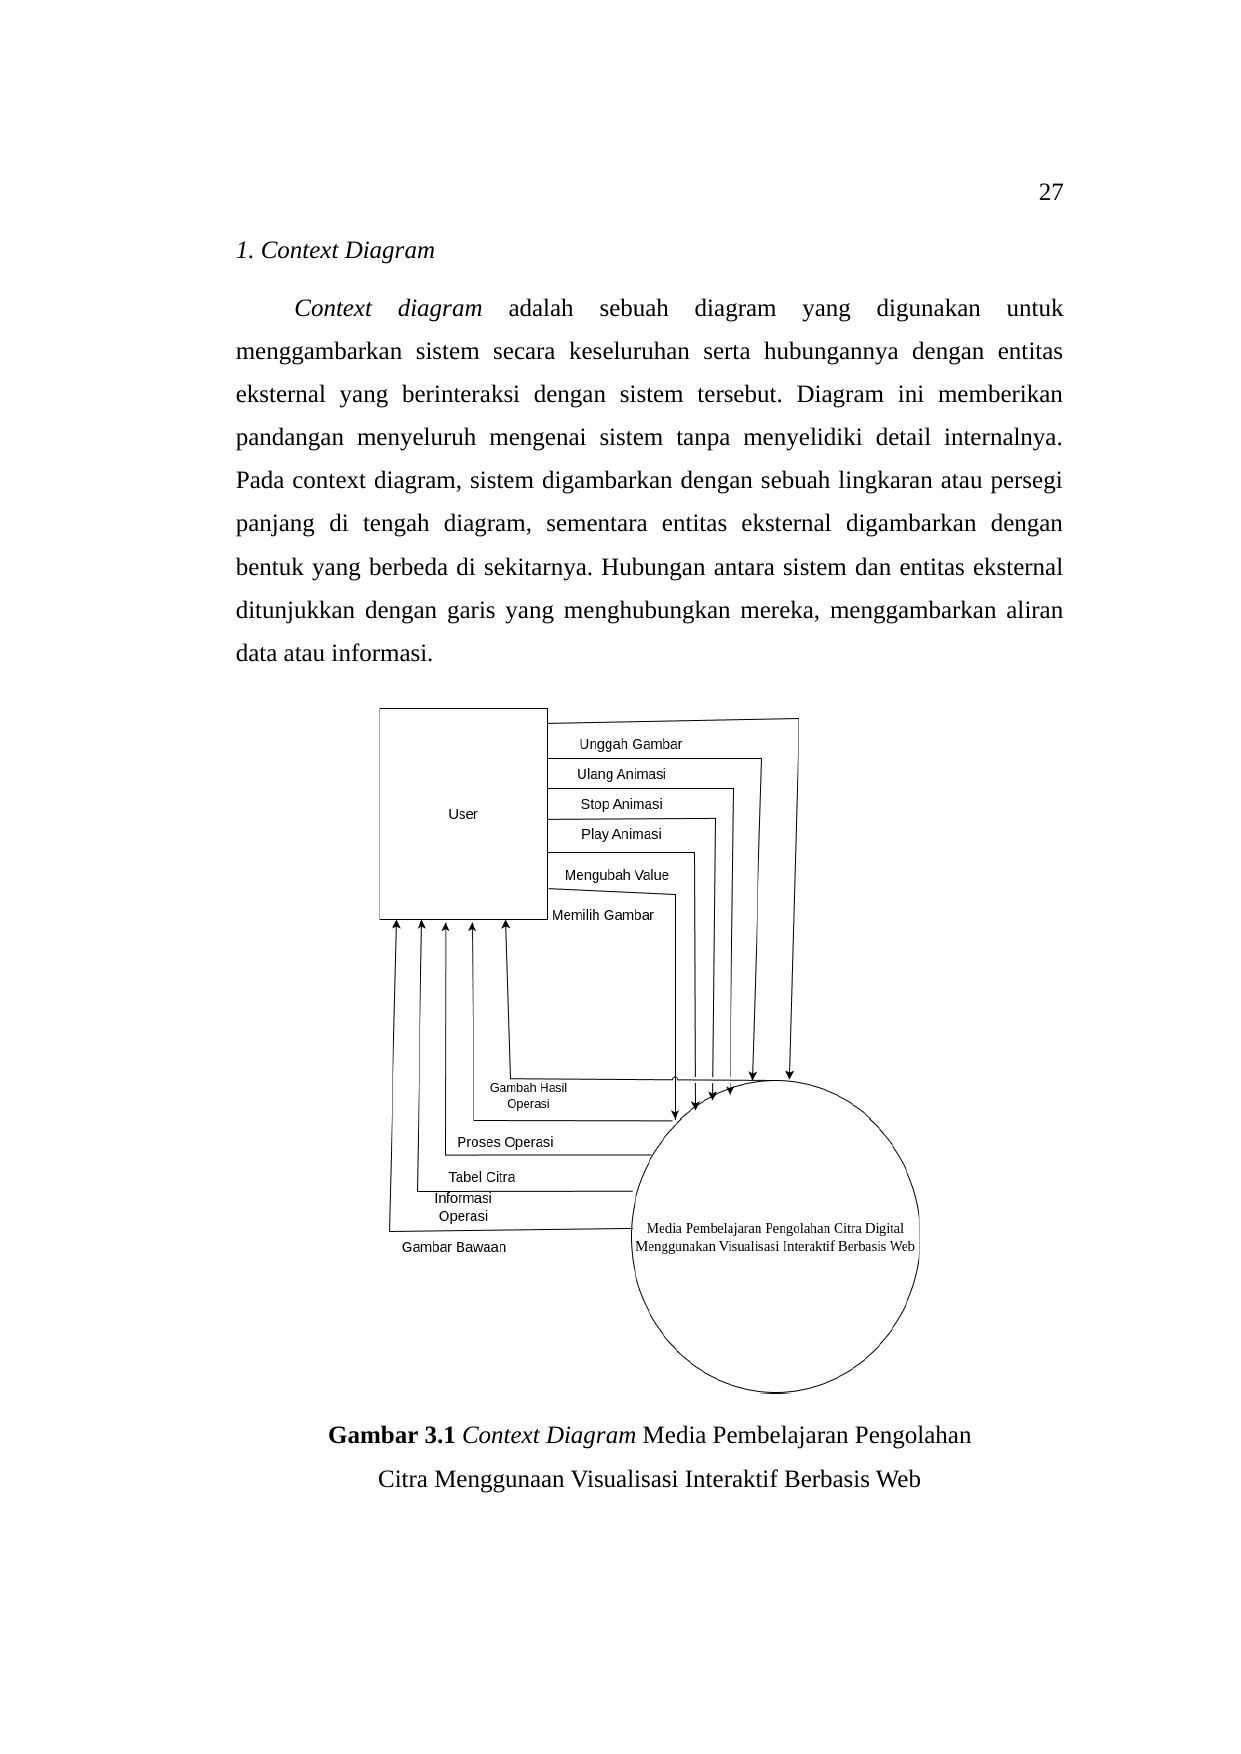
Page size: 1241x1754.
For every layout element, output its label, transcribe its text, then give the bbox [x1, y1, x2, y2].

list Context Diagram [236, 235, 1063, 264]
text Context diagram adalah sebuah diagram yang digunakan untuk menggambarkan sistem secara keseluruhan serta hubungannya dengan entitas eksternal yang berinteraksi dengan sistem tersebut. Diagram ini memberikan pandangan menyeluruh mengenai sistem tanpa menyelidiki detail internalnya. Pada context diagram, sistem digambarkan dengan sebuah lingkaran atau persegi panjang di tengah diagram, sementara entitas eksternal digambarkan dengan bentuk yang berbeda di sekitarnya. Hubungan antara sistem dan entitas eksternal ditunjukkan dengan garis yang menghubungkan mereka, menggambarkan aliran data atau informasi. [236, 293, 1063, 667]
text Gambar 3.1 Context Diagram Media Pembelajaran Pengolahan Citra Menggunaan Visualisasi Interaktif Berbasis Web [324, 1394, 975, 1492]
picture [379, 708, 920, 1394]
